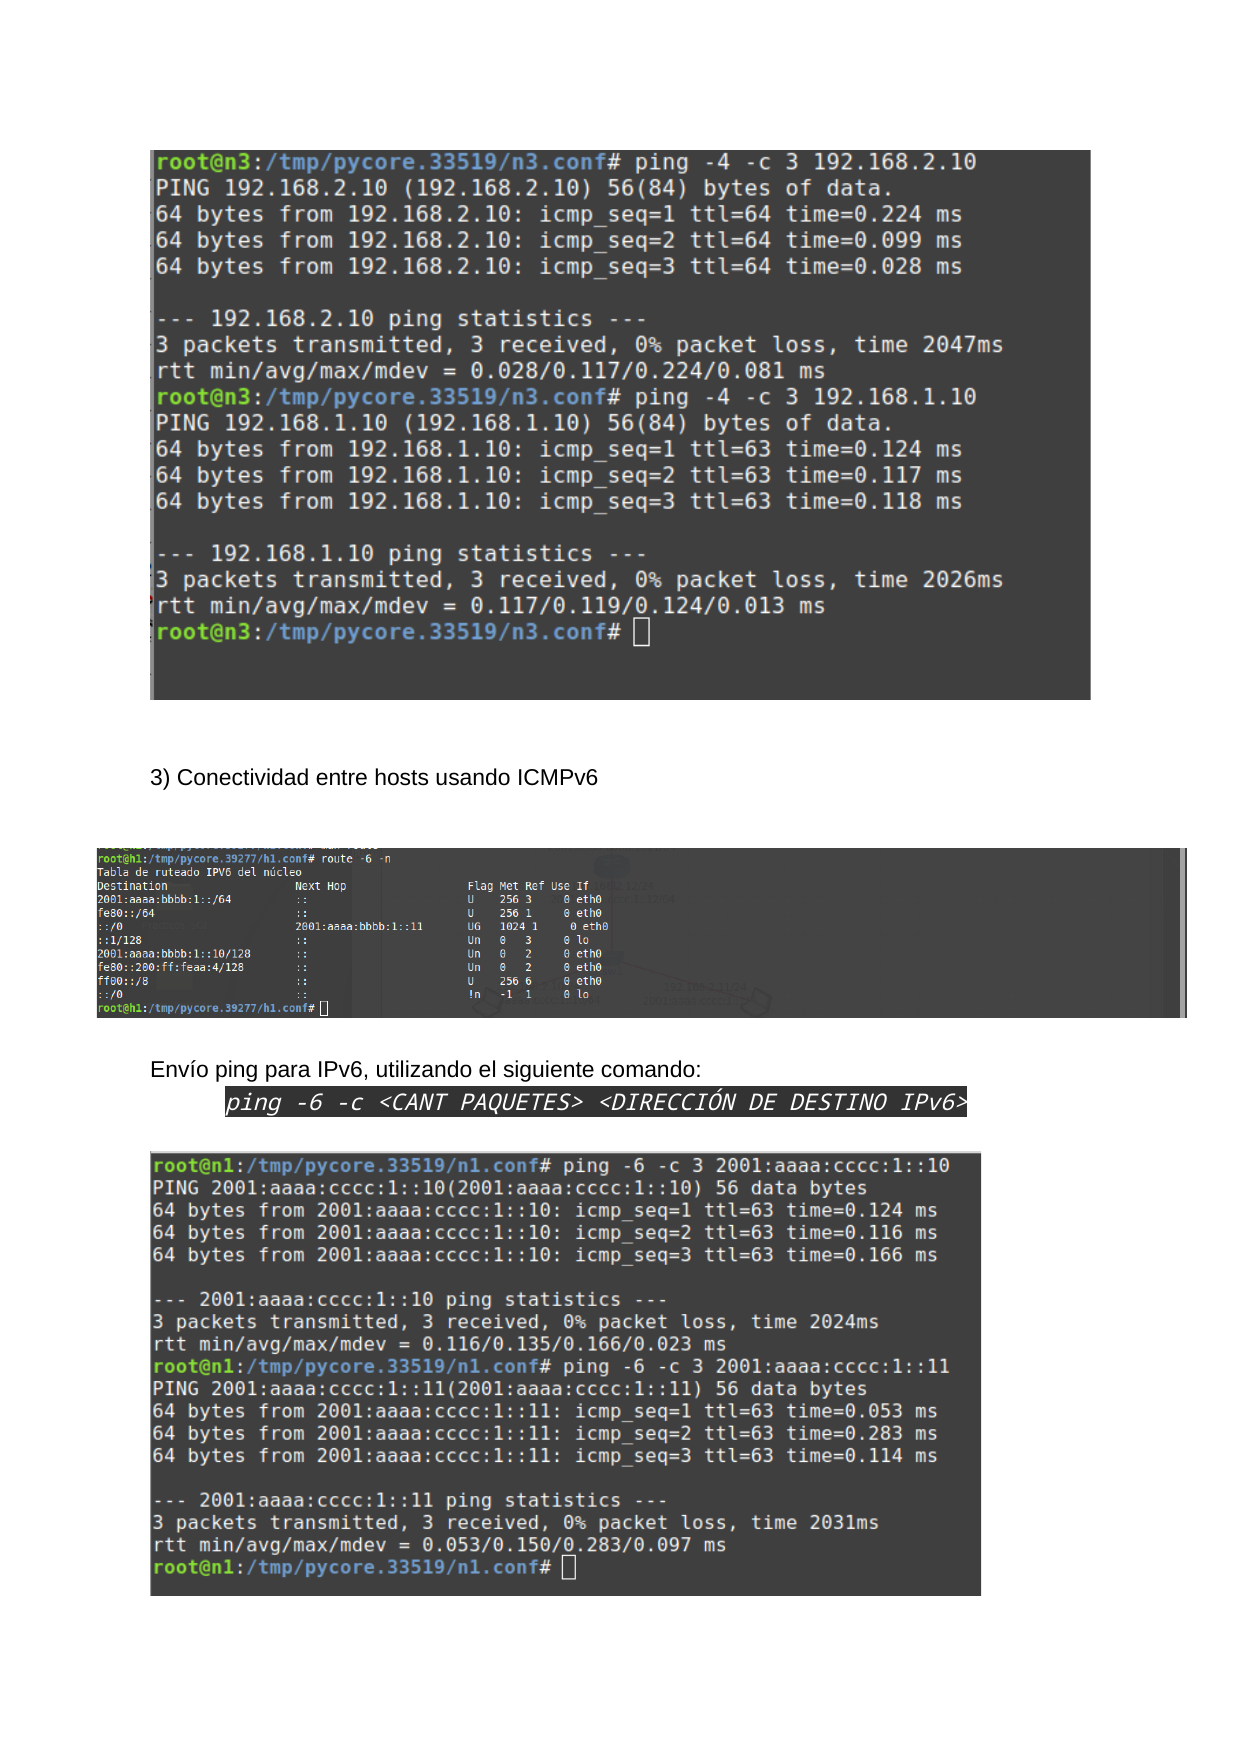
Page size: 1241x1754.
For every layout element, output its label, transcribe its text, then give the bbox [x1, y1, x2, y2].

text ping -6 -c <CANT PAQUETES> <DIRECCIÓN DE DESTINO IPv6> [150, 1086, 1090, 1117]
picture [150, 150, 1091, 700]
picture [150, 1151, 982, 1596]
picture [96, 848, 1187, 1018]
text Envío ping para IPv6, utilizando el siguiente comando: [150, 1056, 1090, 1082]
text 3) Conectividad entre hosts usando ICMPv6 [150, 764, 1090, 791]
